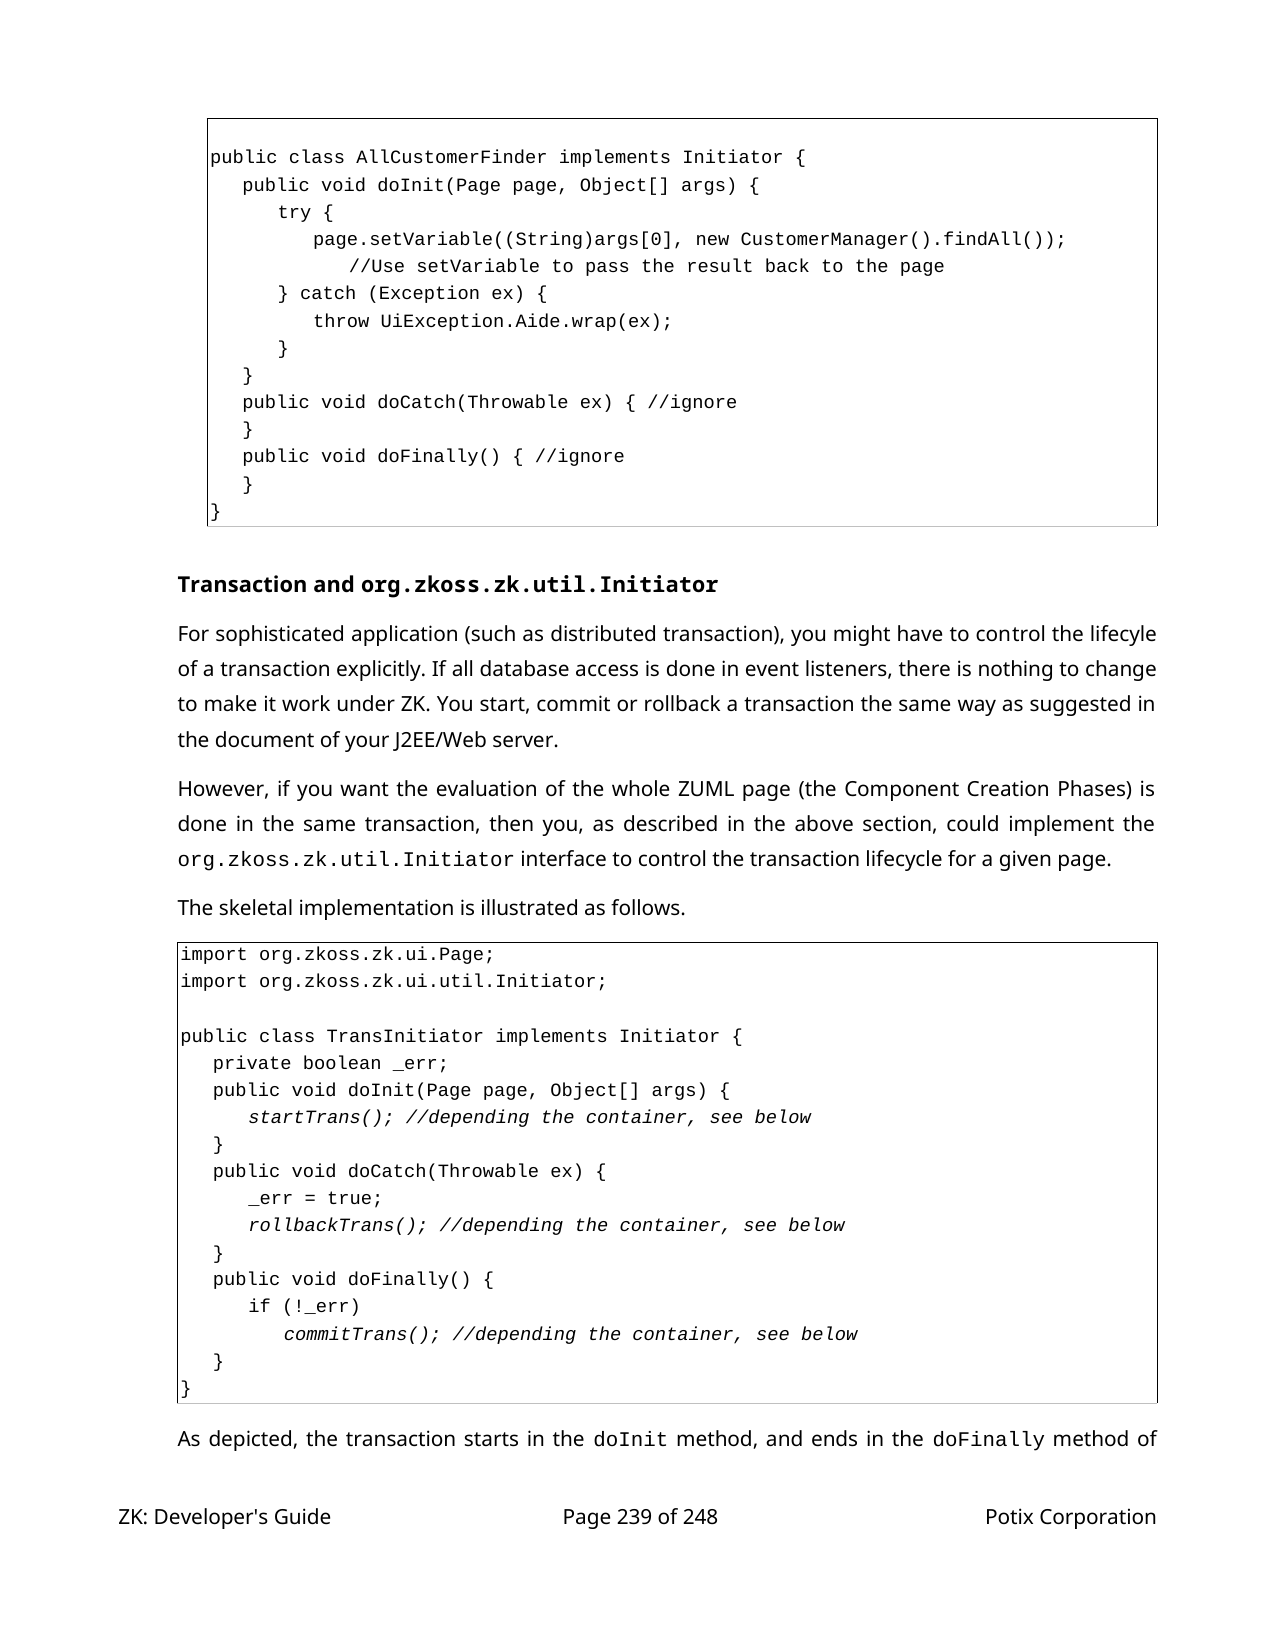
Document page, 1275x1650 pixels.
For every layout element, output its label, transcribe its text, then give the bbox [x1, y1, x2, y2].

text public void doFinally() { //ignore [208, 444, 1157, 469]
text commitTrans(); //depending the container, see below [178, 1321, 1157, 1346]
text page.setVariable((String)args[0], new CustomerManager().findAll()); [208, 227, 1157, 251]
text However, if you want the evaluation of the whole ZUML page (the Component Creation Phases) is done in the same transaction, then you, as described in the above section, could implement the org.zkoss.zk.util.Initiator interface to control the transaction lifecycle for a given page. [177, 774, 1157, 873]
text public void doCatch(Throwable ex) { [178, 1159, 1157, 1183]
text rollbackTrans(); //depending the container, see below [178, 1213, 1157, 1238]
text For sophisticated application (such as distributed transaction), you might have to control the lifecyle of a transaction explicitly. If all database access is done in event listeners, there is nothing to change to make it work under ZK. You start, commit or rollback a transaction the same way as suggested in the document of your J2EE/Web server. [177, 619, 1157, 753]
text } [178, 1132, 1157, 1156]
text } public void doFinally() { [178, 1241, 1157, 1291]
text import org.zkoss.zk.ui.Page; [178, 943, 1157, 966]
text try { [208, 200, 1157, 224]
text throw UiException.Aide.wrap(ex); [208, 308, 1157, 333]
text } [208, 336, 1157, 360]
text As depicted, the transaction starts in the doInit method, and ends in the doFinally method of [177, 1424, 1157, 1452]
text if (!_err) [178, 1294, 1157, 1318]
text //Use setVariable to pass the result back to the page [208, 254, 1157, 278]
text import org.zkoss.zk.ui.util.Initiator; [178, 969, 1157, 993]
text } catch (Exception ex) { [208, 281, 1157, 306]
text The skeletal implementation is illustrated as follows. [177, 893, 1157, 921]
text } [208, 417, 1157, 441]
text } [208, 472, 1157, 496]
text public class TransInitiator implements Initiator { [178, 1024, 1157, 1048]
text private boolean _err; public void doInit(Page page, Object[] args) { [178, 1051, 1157, 1102]
text startTrans(); //depending the container, see below [178, 1104, 1157, 1129]
text } [208, 499, 1157, 526]
text } [178, 1376, 1157, 1403]
subtitle Transaction and org.zkoss.zk.util.Initiator [177, 568, 1157, 598]
text public void doCatch(Throwable ex) { //ignore [208, 390, 1157, 414]
text } [208, 363, 1157, 387]
text _err = true; [178, 1186, 1157, 1210]
text public void doInit(Page page, Object[] args) { [208, 172, 1157, 197]
text } [178, 1349, 1157, 1373]
text public class AllCustomerFinder implements Initiator { [208, 145, 1157, 169]
